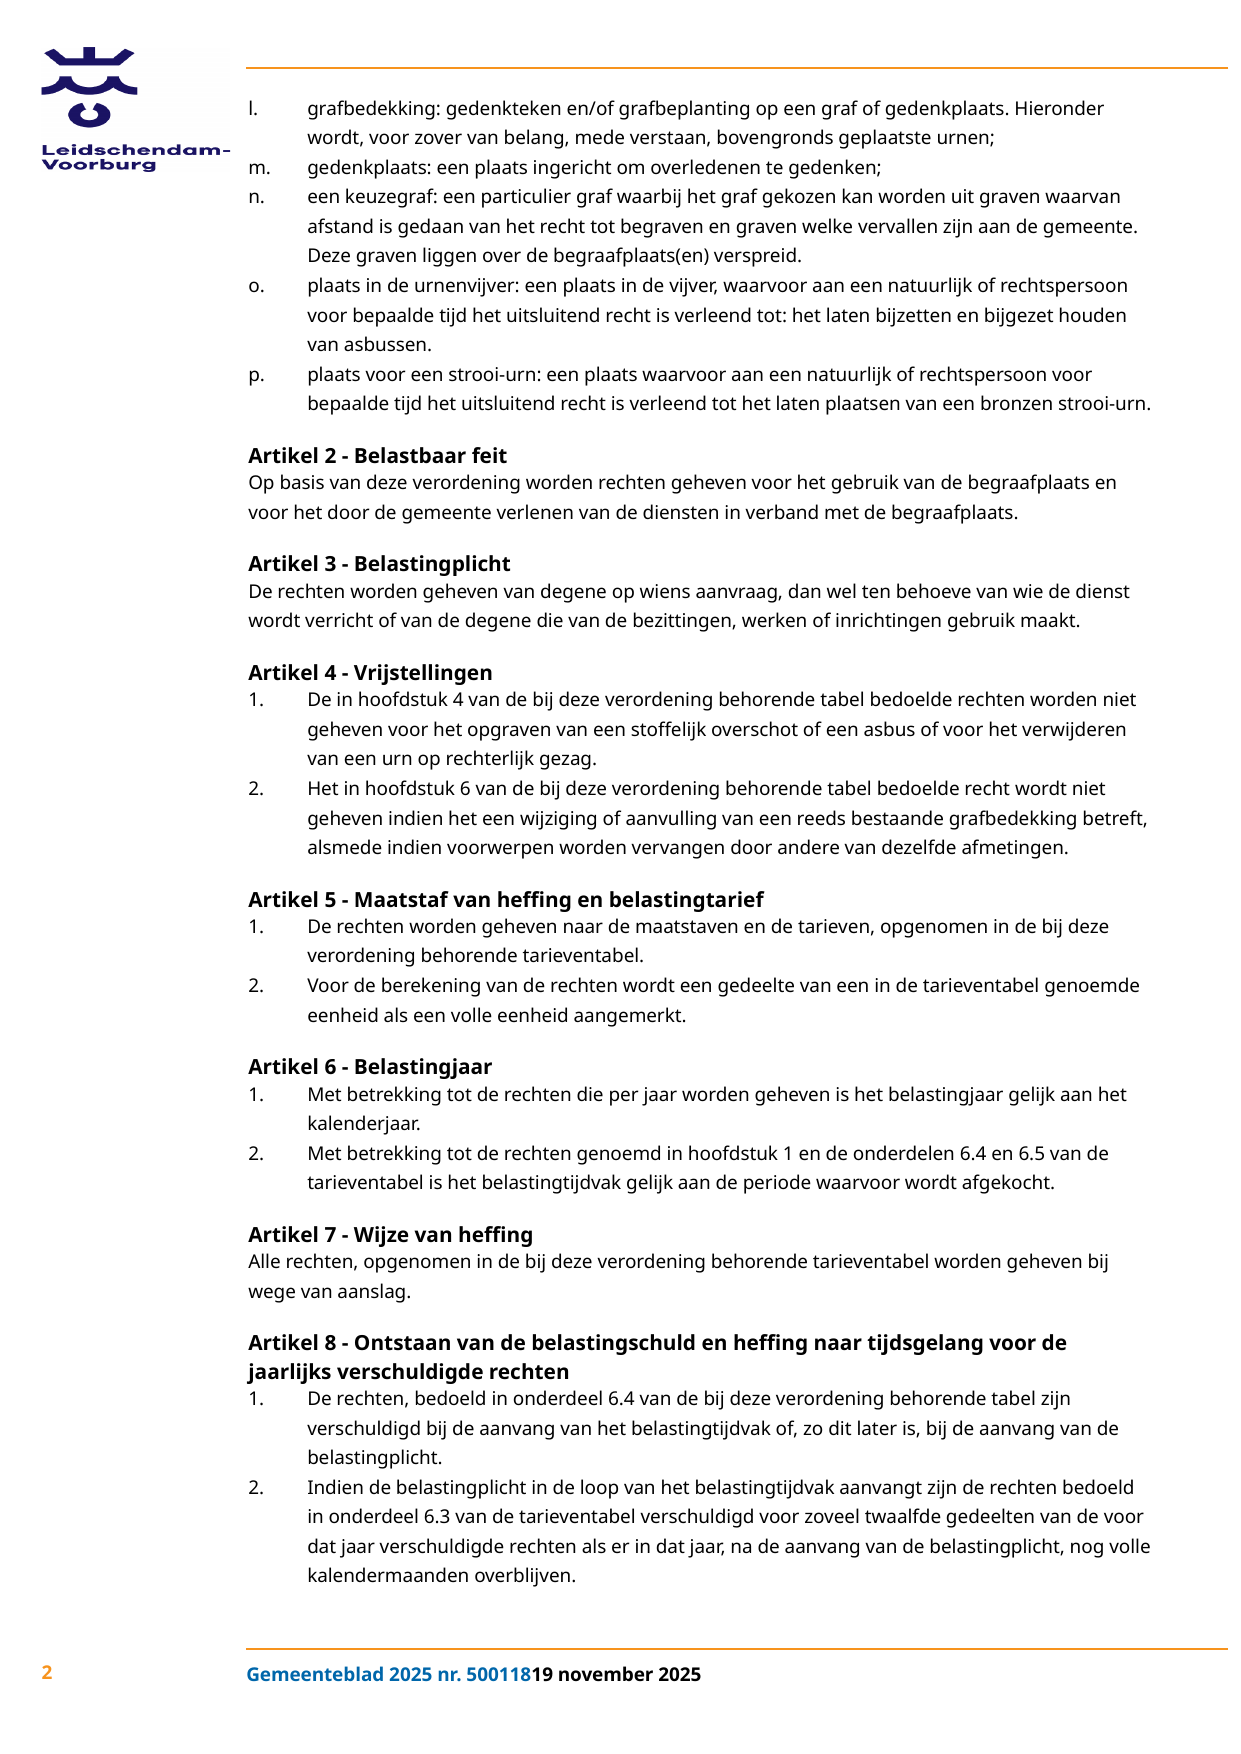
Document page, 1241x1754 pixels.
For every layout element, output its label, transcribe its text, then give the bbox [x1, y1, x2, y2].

list een keuzegraf: een particulier graf waarbij het graf gekozen kan worden uit graven waarvan afstand is gedaan van het recht tot begraven en graven welke vervallen zijn aan de gemeente. Deze graven liggen over de begraafplaats(en) verspreid. [248, 183, 1152, 268]
list Het in hoofdstuk 6 van de bij deze verordening behorende tabel bedoelde recht wordt niet geheven indien het een wijziging of aanvulling van een reeds bestaande grafbedekking betreft, alsmede indien voorwerpen worden vervangen door andere van dezelfde afmetingen. [248, 775, 1152, 860]
list plaats in de urnenvijver: een plaats in de vijver, waarvoor aan een natuurlijk of rechtspersoon voor bepaalde tijd het uitsluitend recht is verleend tot: het laten bijzetten en bijgezet houden van asbussen. [248, 272, 1152, 357]
list Indien de belastingplicht in de loop van het belastingtijdvak aanvangt zijn de rechten bedoeld in onderdeel 6.3 van de tarieventabel verschuldigd voor zoveel twaalfde gedeelten van de voor dat jaar verschuldigde rechten als er in dat jaar, na de aanvang van de belastingplicht, nog volle kalendermaanden overblijven. [248, 1474, 1152, 1588]
list grafbedekking: gedenkteken en/of grafbeplanting op een graf of gedenkplaats. Hieronder wordt, voor zover van belang, mede verstaan, bovengronds geplaatste urnen; [248, 95, 1152, 150]
text Artikel 4 - Vrijstellingen [248, 658, 1152, 686]
picture [41, 47, 231, 172]
text Artikel 5 - Maatstaf van heffing en belastingtarief [248, 885, 1152, 913]
list De in hoofdstuk 4 van de bij deze verordening behorende tabel bedoelde rechten worden niet geheven voor het opgraven van een stoffelijk overschot of een asbus of voor het verwijderen van een urn op rechterlijk gezag. [248, 686, 1152, 771]
list gedenkplaats: een plaats ingericht om overledenen te gedenken; [248, 154, 1152, 180]
list Met betrekking tot de rechten die per jaar worden geheven is het belastingjaar gelijk aan het kalenderjaar. [248, 1081, 1152, 1136]
text De rechten worden geheven van degene op wiens aanvraag, dan wel ten behoeve van wie de dienst wordt verricht of van de degene die van de bezittingen, werken of inrichtingen gebruik maakt. [248, 578, 1152, 633]
text Artikel 8 - Ontstaan van de belastingschuld en heffing naar tijdsgelang voor de jaarlijks verschuldigde rechten [248, 1328, 1152, 1385]
text Op basis van deze verordening worden rechten geheven voor het gebruik van de begraafplaats en voor het door de gemeente verlenen van de diensten in verband met de begraafplaats. [248, 469, 1152, 525]
list De rechten, bedoeld in onderdeel 6.4 van de bij deze verordening behorende tabel zijn verschuldigd bij de aanvang van het belastingtijdvak of, zo dit later is, bij de aanvang van de belastingplicht. [248, 1385, 1152, 1470]
text Alle rechten, opgenomen in de bij deze verordening behorende tarieventabel worden geheven bij wege van aanslag. [248, 1248, 1152, 1304]
text Artikel 2 - Belastbaar feit [248, 441, 1152, 469]
list Met betrekking tot de rechten genoemd in hoofdstuk 1 en de onderdelen 6.4 en 6.5 van de tarieventabel is het belastingtijdvak gelijk aan de periode waarvoor wordt afgekocht. [248, 1140, 1152, 1195]
text Artikel 3 - Belastingplicht [248, 549, 1152, 578]
text Artikel 6 - Belastingjaar [248, 1052, 1152, 1081]
list Voor de berekening van de rechten wordt een gedeelte van een in de tarieventabel genoemde eenheid als een volle eenheid aangemerkt. [248, 972, 1152, 1028]
list plaats voor een strooi-urn: een plaats waarvoor aan een natuurlijk of rechtspersoon voor bepaalde tijd het uitsluitend recht is verleend tot het laten plaatsen van een bronzen strooi-urn. [248, 361, 1152, 416]
text Artikel 7 - Wijze van heffing [248, 1220, 1152, 1248]
list De rechten worden geheven naar de maatstaven en de tarieven, opgenomen in de bij deze verordening behorende tarieventabel. [248, 913, 1152, 968]
